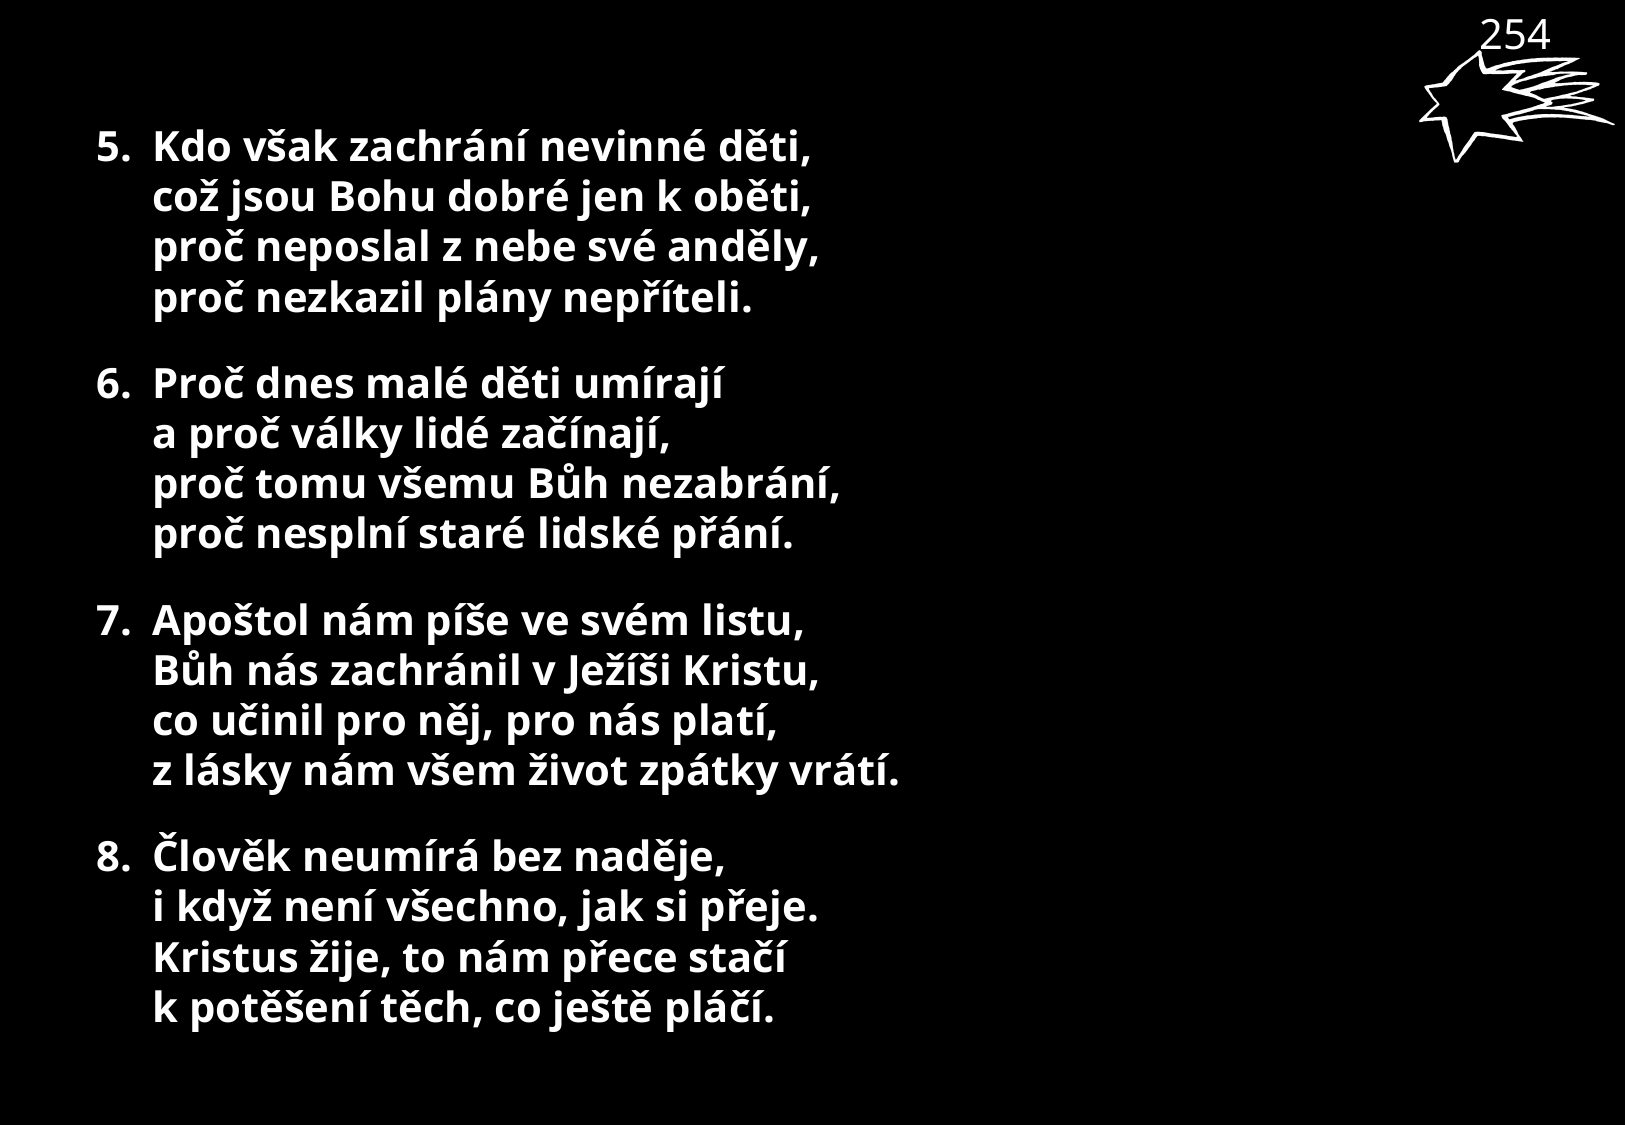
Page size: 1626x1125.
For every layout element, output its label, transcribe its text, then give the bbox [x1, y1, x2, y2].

text_box 254 [1405, 0, 1626, 66]
list 5. Kdo však zachrání nevinné děti, což jsou Bohu dobré jen k oběti, proč neposlal z nebe své anděly, proč nezkazil plány nepříteli. 6. Proč dnes malé děti umírají a proč války lidé začínají, proč tomu všemu Bůh nezabrání, proč nesplní staré lidské přání. 7. Apoštol nám píše ve svém listu, Bůh nás zachránil v Ježíši Kristu, co učinil pro něj, pro nás platí, z lásky nám všem život zpátky vrátí. 8. Člověk neumírá bez naděje, i když není všechno, jak si přeje. Kristus žije, to nám přece stačí k potěšení těch, co ještě pláčí. [81, 112, 1544, 1101]
